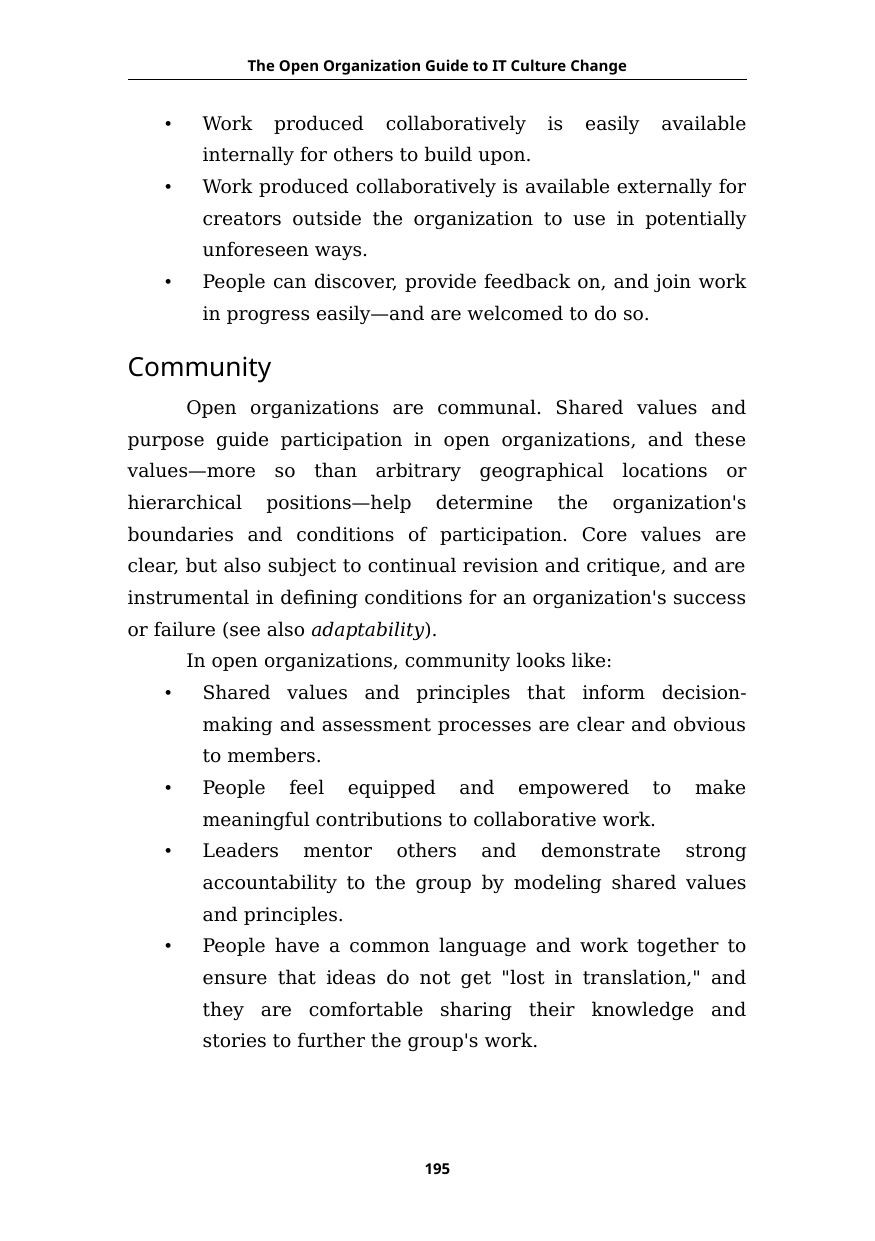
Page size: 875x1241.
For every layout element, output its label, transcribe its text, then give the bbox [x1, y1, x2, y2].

list Work produced collaboratively is easily available internally for others to build upon. [165, 112, 747, 166]
list People have a common language and work together to ensure that ideas do not get "lost in translation," and they are comfortable sharing their knowledge and stories to further the group's work. [165, 935, 747, 1052]
text In open organizations, community looks like: [127, 650, 747, 672]
list People can discover, provide feedback on, and join work in progress easily—and are welcomed to do so. [165, 271, 747, 324]
list Leaders mentor others and demonstrate strong accountability to the group by modeling shared values and principles. [165, 840, 747, 926]
text Open organizations are communal. Shared values and purpose guide participation in open organizations, and these values—more so than arbitrary geographical locations or hierarchical positions—help determine the organization's boundaries and conditions of participation. Core values are clear, but also subject to continual revision and critique, and are instrumental in defining conditions for an organization's success or failure (see also adaptability). [127, 397, 747, 641]
list Work produced collaboratively is available externally for creators outside the organization to use in potentially unforeseen ways. [165, 176, 747, 261]
list People feel equipped and empowered to make meaningful contributions to collaborative work. [165, 777, 747, 831]
list Shared values and principles that inform decision-making and assessment processes are clear and obvious to members. [165, 682, 747, 767]
subtitle Community [127, 349, 747, 384]
